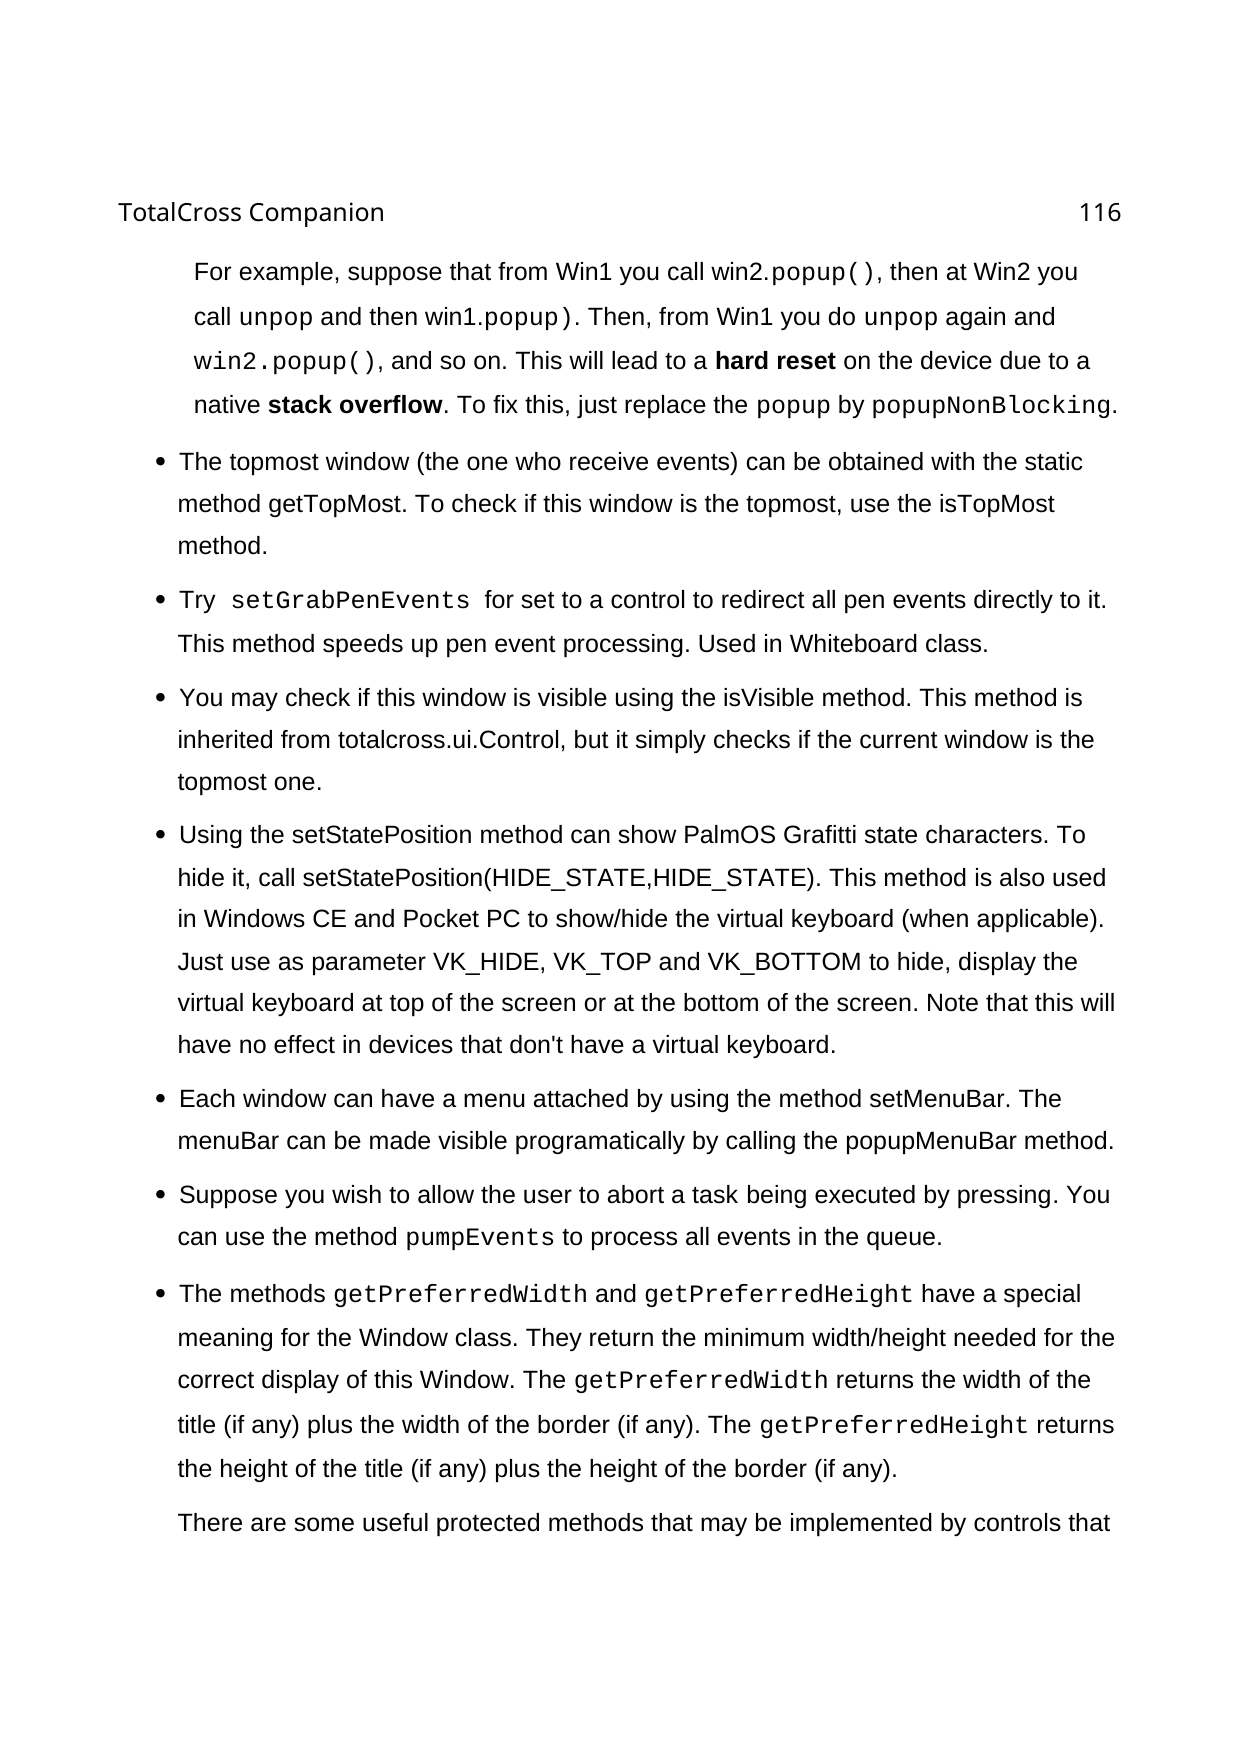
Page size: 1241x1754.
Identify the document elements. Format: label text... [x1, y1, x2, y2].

list Using the setStatePosition method can show PalmOS Grafitti state characters. To hide it, call setStatePosition(HIDE_STATE,HIDE_STATE). This method is also used in Windows CE and Pocket PC to show/hide the virtual keyboard (when applicable). Just use as parameter VK_HIDE, VK_TOP and VK_BOTTOM to hide, display the virtual keyboard at top of the screen or at the bottom of the screen. Note that this will have no effect in devices that don't have a virtual keyboard. [156, 821, 1122, 1059]
text There are some useful protected methods that may be implemented by controls that [118, 1508, 1122, 1537]
list Each window can have a menu attached by using the method setMenuBar. The menuBar can be made visible programatically by calling the popupMenuBar method. [156, 1085, 1122, 1155]
list Try setGrabPenEvents for set to a control to redirect all pen events directly to it. This method speeds up pen event processing. Used in Whiteboard class. [156, 586, 1122, 658]
list The topmost window (the one who receive events) can be obtained with the static method getTopMost. To check if this window is the topmost, use the isTopMost method. [156, 448, 1122, 560]
list The methods getPreferredWidth and getPreferredHeight have a special meaning for the Window class. They return the minimum width/height needed for the correct display of this Window. The getPreferredWidth returns the width of the title (if any) plus the width of the border (if any). The getPreferredHeight returns the height of the title (if any) plus the height of the border (if any). [156, 1280, 1122, 1483]
list You may check if this window is visible using the isVisible method. This method is inherited from totalcross.ui.Control, but it simply checks if the current window is the topmost one. [156, 684, 1122, 796]
list For example, suppose that from Win1 you call win2.popup(), then at Win2 you call unpop and then win1.popup). Then, from Win1 you do unpop again and win2.popup(), and so on. This will lead to a hard reset on the device due to a native stack overflow. To fix this, just replace the popup by popupNonBlocking. [156, 258, 1122, 421]
list Suppose you wish to allow the user to abort a task being executed by pressing. You can use the method pumpEvents to process all events in the queue. [156, 1181, 1122, 1253]
